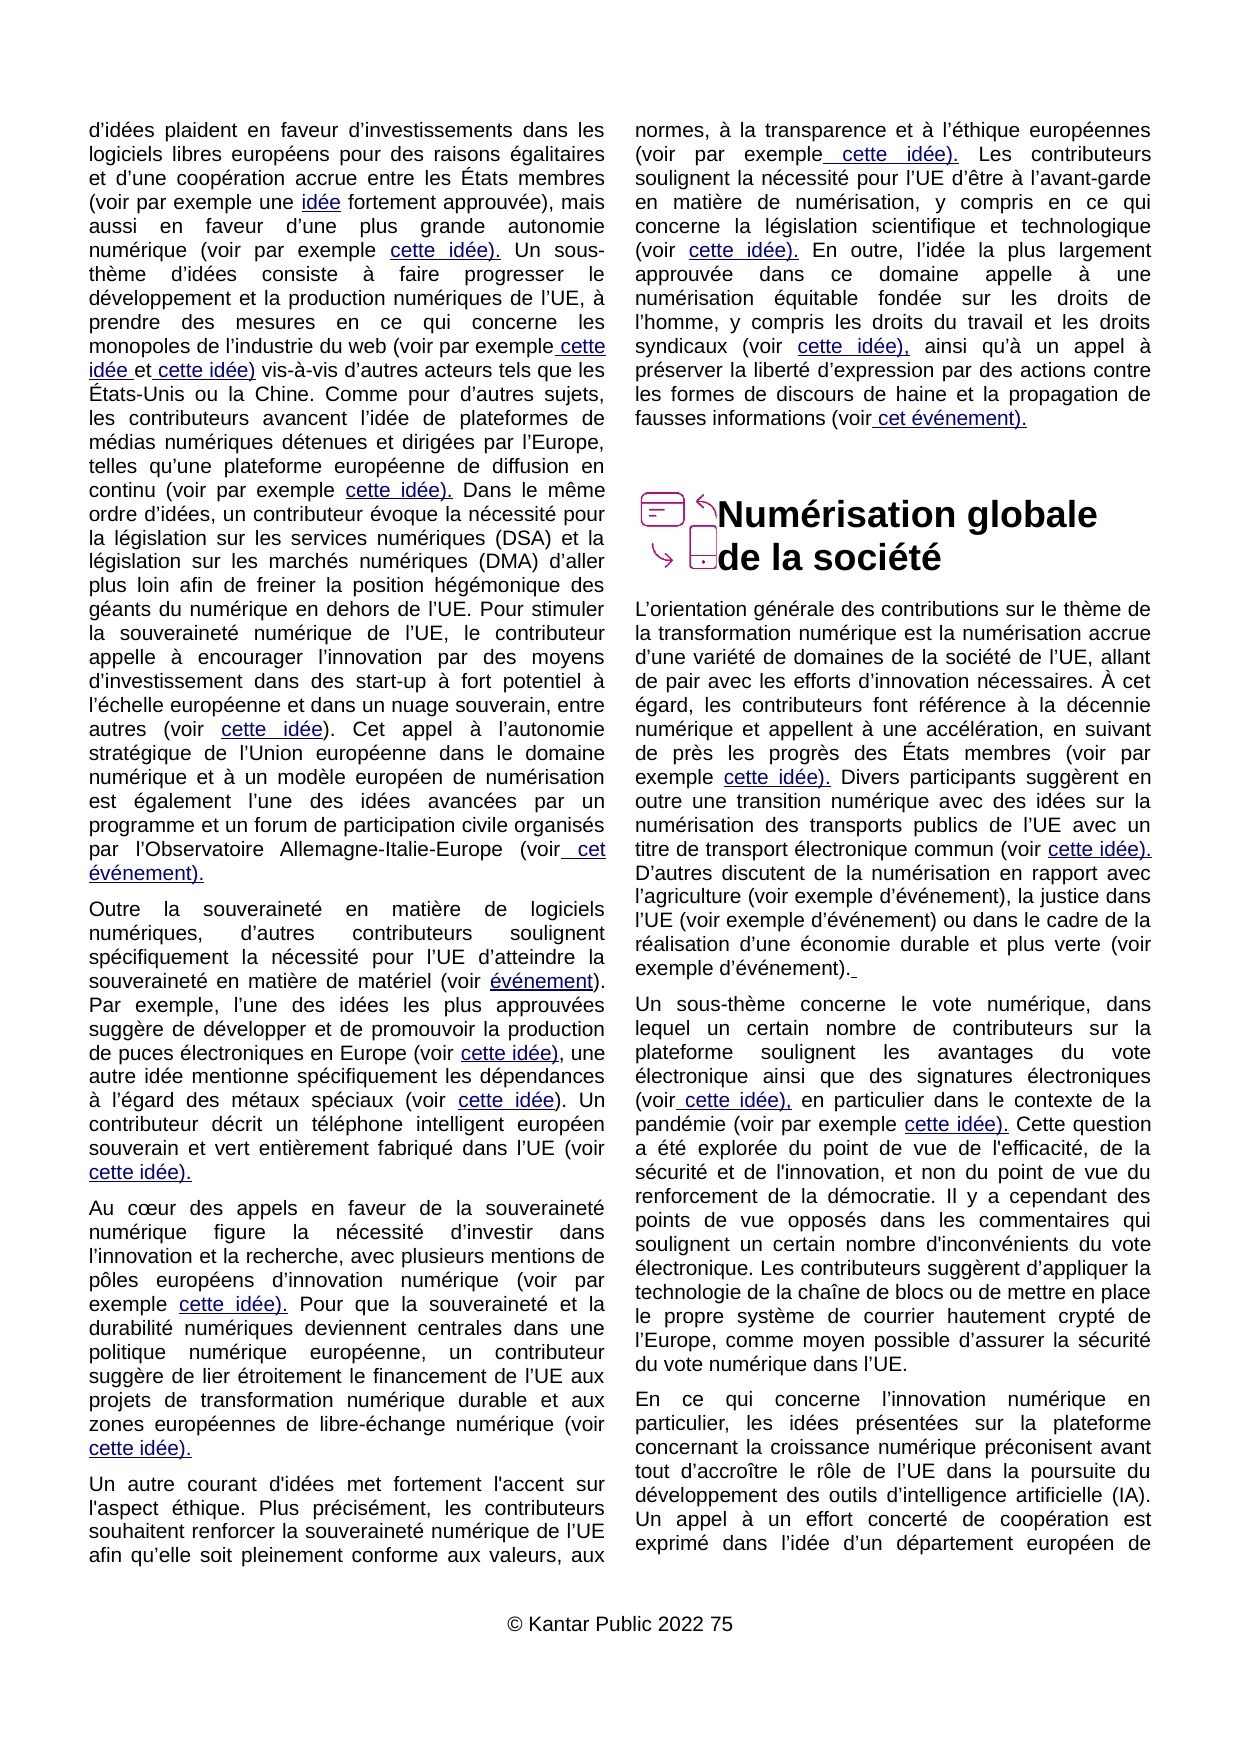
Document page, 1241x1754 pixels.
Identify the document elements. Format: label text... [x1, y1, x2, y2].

text d’idées plaident en faveur d’investissements dans les logiciels libres européens pour des raisons égalitaires et d’une coopération accrue entre les États membres (voir par exemple une idée fortement approuvée), mais aussi en faveur d’une plus grande autonomie numérique (voir par exemple cette idée). Un sous-thème d’idées consiste à faire progresser le développement et la production numériques de l’UE, à prendre des mesures en ce qui concerne les monopoles de l’industrie du web (voir par exemple cette idée et cette idée) vis-à-vis d’autres acteurs tels que les États-Unis ou la Chine. Comme pour d’autres sujets, les contributeurs avancent l’idée de plateformes de médias numériques détenues et dirigées par l’Europe, telles qu’une plateforme européenne de diffusion en continu (voir par exemple cette idée). Dans le même ordre d’idées, un contributeur évoque la nécessité pour la législation sur les services numériques (DSA) et la législation sur les marchés numériques (DMA) d’aller plus loin afin de freiner la position hégémonique des géants du numérique en dehors de l’UE. Pour stimuler la souveraineté numérique de l’UE, le contributeur appelle à encourager l’innovation par des moyens d’investissement dans des start-up à fort potentiel à l’échelle européenne et dans un nuage souverain, entre autres (voir cette idée). Cet appel à l’autonomie stratégique de l’Union européenne dans le domaine numérique et à un modèle européen de numérisation est également l’une des idées avancées par un programme et un forum de participation civile organisés par l’Observatoire Allemagne-Italie-Europe (voir cet événement). [88, 118, 605, 885]
text Un sous-thème concerne le vote numérique, dans lequel un certain nombre de contributeurs sur la plateforme soulignent les avantages du vote électronique ainsi que des signatures électroniques (voir cette idée), en particulier dans le contexte de la pandémie (voir par exemple cette idée). Cette question a été explorée du point de vue de l'efficacité, de la sécurité et de l'innovation, et non du point de vue du renforcement de la démocratie. Il y a cependant des points de vue opposés dans les commentaires qui soulignent un certain nombre d'inconvénients du vote électronique. Les contributeurs suggèrent d’appliquer la technologie de la chaîne de blocs ou de mettre en place le propre système de courrier hautement crypté de l’Europe, comme moyen possible d’assurer la sécurité du vote numérique dans l’UE. [635, 992, 1152, 1375]
text normes, à la transparence et à l’éthique européennes (voir par exemple cette idée). Les contributeurs soulignent la nécessité pour l’UE d’être à l’avant-garde en matière de numérisation, y compris en ce qui concerne la législation scientifique et technologique (voir cette idée). En outre, l’idée la plus largement approuvée dans ce domaine appelle à une numérisation équitable fondée sur les droits de l’homme, y compris les droits du travail et les droits syndicaux (voir cette idée), ainsi qu’à un appel à préserver la liberté d’expression par des actions contre les formes de discours de haine et la propagation de fausses informations (voir cet événement). [635, 118, 1152, 429]
text Outre la souveraineté en matière de logiciels numériques, d’autres contributeurs soulignent spécifiquement la nécessité pour l’UE d’atteindre la souveraineté en matière de matériel (voir événement). Par exemple, l’une des idées les plus approuvées suggère de développer et de promouvoir la production de puces électroniques en Europe (voir cette idée), une autre idée mentionne spécifiquement les dépendances à l’égard des métaux spéciaux (voir cette idée). Un contributeur décrit un téléphone intelligent européen souverain et vert entièrement fabriqué dans l’UE (voir cette idée). [88, 897, 605, 1184]
text En ce qui concerne l’innovation numérique en particulier, les idées présentées sur la plateforme concernant la croissance numérique préconisent avant tout d’accroître le rôle de l’UE dans la poursuite du développement des outils d’intelligence artificielle (IA). Un appel à un effort concerté de coopération est exprimé dans l’idée d’un département européen de [635, 1387, 1152, 1555]
text L’orientation générale des contributions sur le thème de la transformation numérique est la numérisation accrue d’une variété de domaines de la société de l’UE, allant de pair avec les efforts d’innovation nécessaires. À cet égard, les contributeurs font référence à la décennie numérique et appellent à une accélération, en suivant de près les progrès des États membres (voir par exemple cette idée). Divers participants suggèrent en outre une transition numérique avec des idées sur la numérisation des transports publics de l’UE avec un titre de transport électronique commun (voir cette idée). D’autres discutent de la numérisation en rapport avec l’agriculture (voir exemple d’événement), la justice dans l’UE (voir exemple d’événement) ou dans le cadre de la réalisation d’une économie durable et plus verte (voir exemple d’événement). [635, 597, 1152, 980]
picture [640, 492, 717, 569]
text Un autre courant d'idées met fortement l'accent sur l'aspect éthique. Plus précisément, les contributeurs souhaitent renforcer la souveraineté numérique de l’UE afin qu’elle soit pleinement conforme aux valeurs, aux [88, 1471, 605, 1567]
subtitle Numérisation globale de la société [635, 492, 1152, 578]
text Au cœur des appels en faveur de la souveraineté numérique figure la nécessité d’investir dans l’innovation et la recherche, avec plusieurs mentions de pôles européens d’innovation numérique (voir par exemple cette idée). Pour que la souveraineté et la durabilité numériques deviennent centrales dans une politique numérique européenne, un contributeur suggère de lier étroitement le financement de l’UE aux projets de transformation numérique durable et aux zones européennes de libre-échange numérique (voir cette idée). [88, 1196, 605, 1459]
